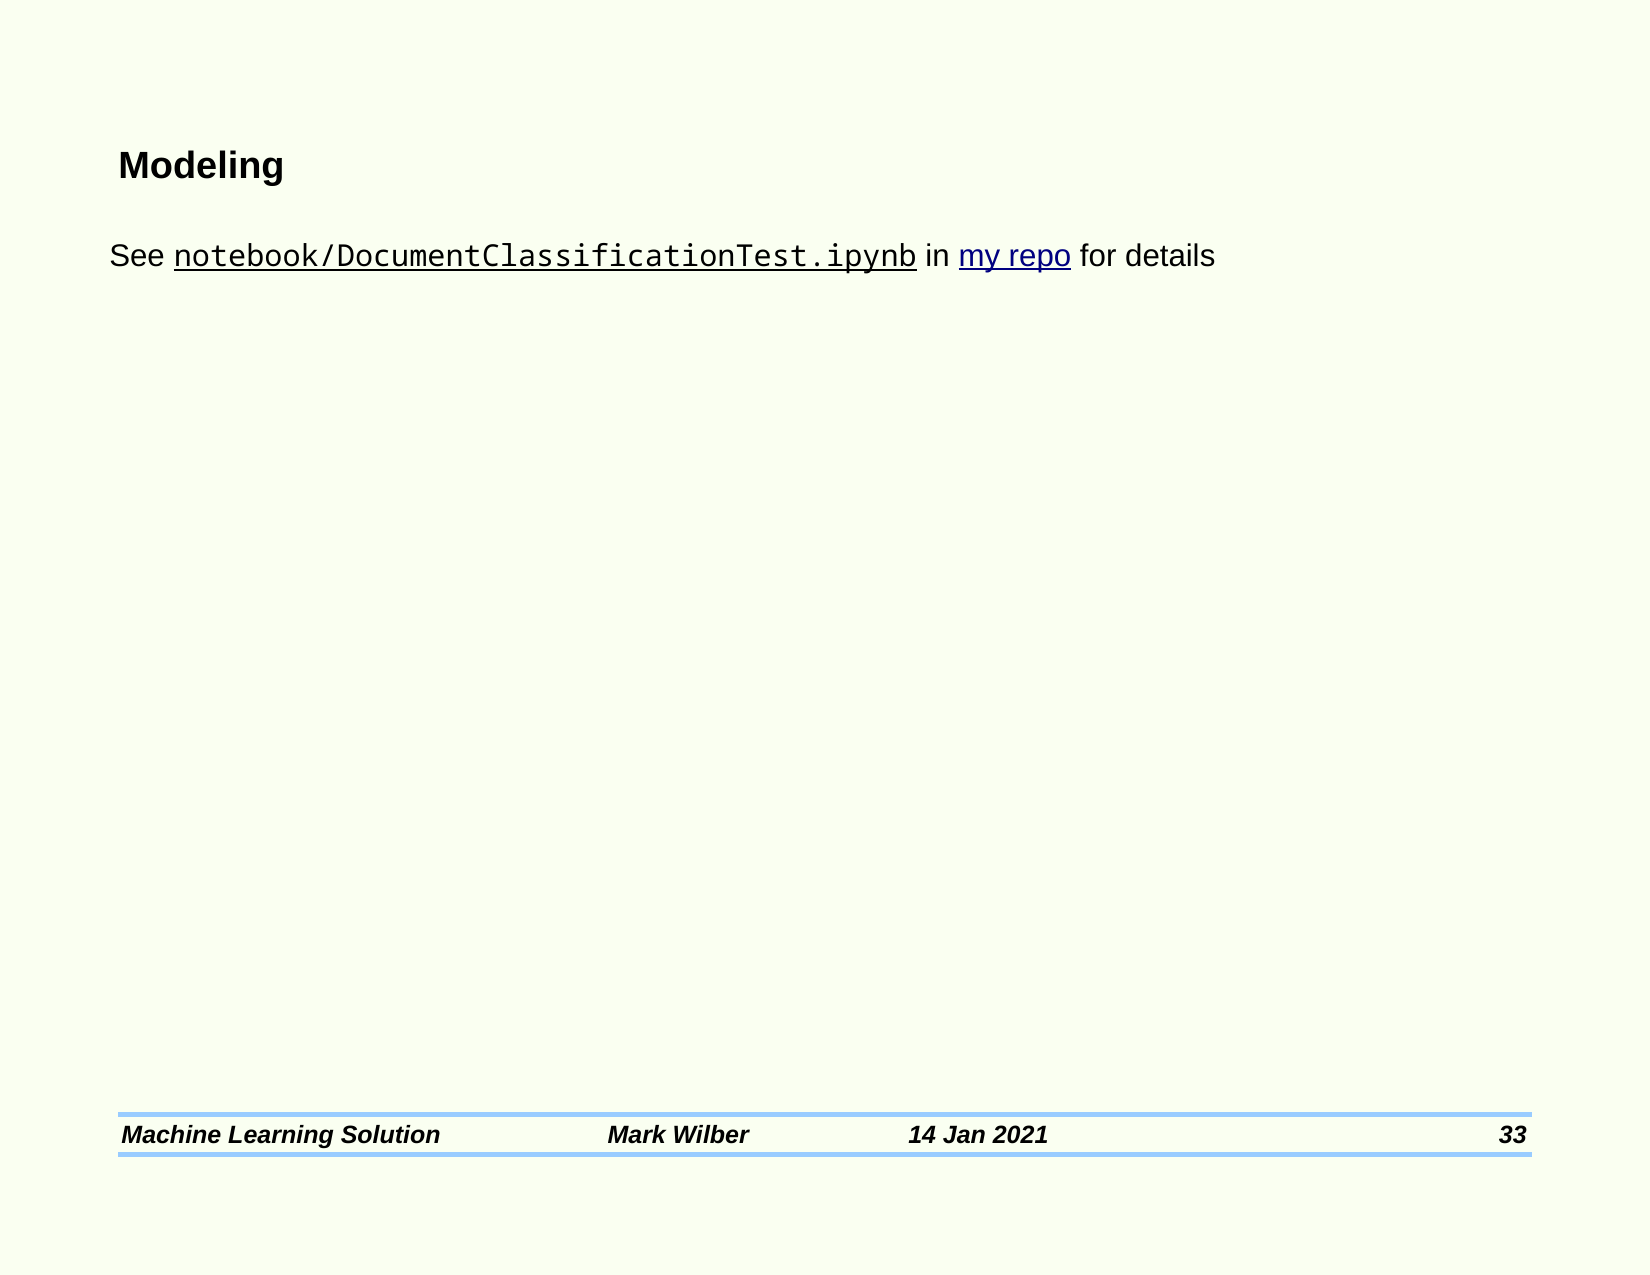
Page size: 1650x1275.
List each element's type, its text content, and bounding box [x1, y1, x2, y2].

subtitle Modeling [118, 143, 1532, 187]
text See notebook/DocumentClassificationTest.ipynb in my repo for details [109, 234, 1532, 275]
